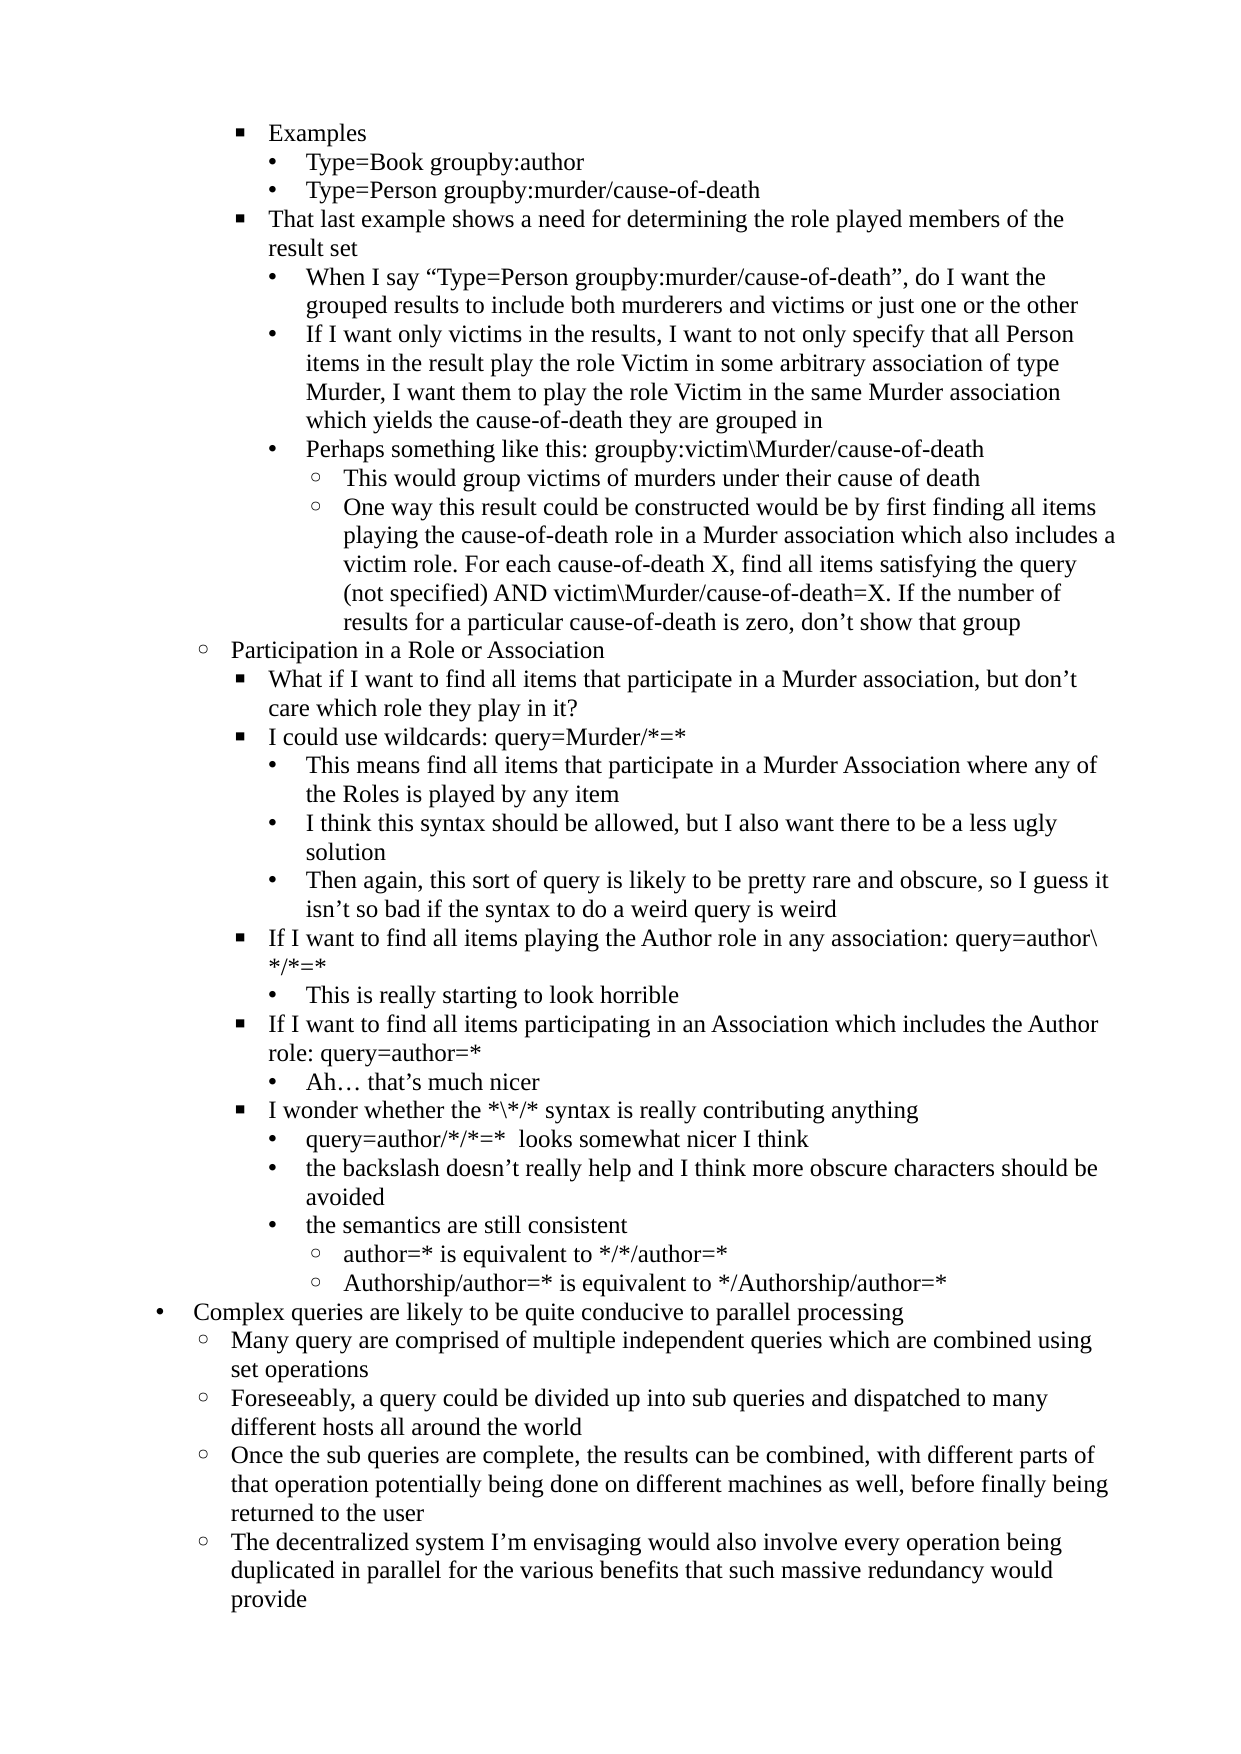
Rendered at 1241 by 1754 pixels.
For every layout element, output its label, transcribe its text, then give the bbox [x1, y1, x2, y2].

list Authorship/author=* is equivalent to */Authorship/author=* [306, 1268, 1122, 1297]
list This is really starting to look horrible [268, 981, 1122, 1009]
list Once the sub queries are complete, the results can be combined, with different parts of that operation potentially being done on different machines as well, before finally being returned to the user [193, 1441, 1122, 1527]
list If I want to find all items playing the Author role in any association: query=author\*/*=* [231, 923, 1122, 981]
list Complex queries are likely to be quite conducive to parallel processing [156, 1297, 1122, 1326]
list I could use wildcards: query=Murder/*=* [231, 722, 1122, 751]
list When I say “Type=Person groupby:murder/cause-of-death”, do I want the grouped results to include both murderers and victims or just one or the other [268, 262, 1122, 319]
list I think this syntax should be allowed, but I also want there to be a less ugly solution [268, 808, 1122, 866]
list Participation in a Role or Association [193, 636, 1122, 664]
list The decentralized system I’m envisaging would also involve every operation being duplicated in parallel for the various benefits that such massive redundancy would provide [193, 1527, 1122, 1613]
list Perhaps something like this: groupby:victim\Murder/cause-of-death [268, 434, 1122, 463]
list Ah… that’s much nicer [268, 1067, 1122, 1096]
list query=author/*/*=* looks somewhat nicer I think [268, 1124, 1122, 1153]
list Examples [231, 118, 1122, 147]
list That last example shows a need for determining the role played members of the result set [231, 204, 1122, 262]
list If I want only victims in the results, I want to not only specify that all Person items in the result play the role Victim in some arbitrary association of type Murder, I want them to play the role Victim in the same Murder association which yields the cause-of-death they are grouped in [268, 319, 1122, 434]
list This means find all items that participate in a Murder Association where any of the Roles is played by any item [268, 751, 1122, 808]
list Type=Book groupby:author [268, 147, 1122, 176]
list Type=Person groupby:murder/cause-of-death [268, 176, 1122, 204]
list What if I want to find all items that participate in a Murder association, but don’t care which role they play in it? [231, 664, 1122, 722]
list I wonder whether the *\*/* syntax is really contributing anything [231, 1096, 1122, 1124]
list One way this result could be constructed would be by first finding all items playing the cause-of-death role in a Murder association which also includes a victim role. For each cause-of-death X, find all items satisfying the query (not specified) AND victim\Murder/cause-of-death=X. If the number of results for a particular cause-of-death is zero, don’t show that group [306, 492, 1122, 636]
list the backslash doesn’t really help and I think more obscure characters should be avoided [268, 1153, 1122, 1211]
list Then again, this sort of query is likely to be pretty rare and obscure, so I guess it isn’t so bad if the syntax to do a weird query is weird [268, 866, 1122, 923]
list If I want to find all items participating in an Association which includes the Author role: query=author=* [231, 1009, 1122, 1067]
list author=* is equivalent to */*/author=* [306, 1239, 1122, 1268]
list Foreseeably, a query could be divided up into sub queries and dispatched to many different hosts all around the world [193, 1383, 1122, 1441]
list Many query are comprised of multiple independent queries which are combined using set operations [193, 1326, 1122, 1383]
list the semantics are still consistent [268, 1211, 1122, 1239]
list This would group victims of murders under their cause of death [306, 463, 1122, 492]
